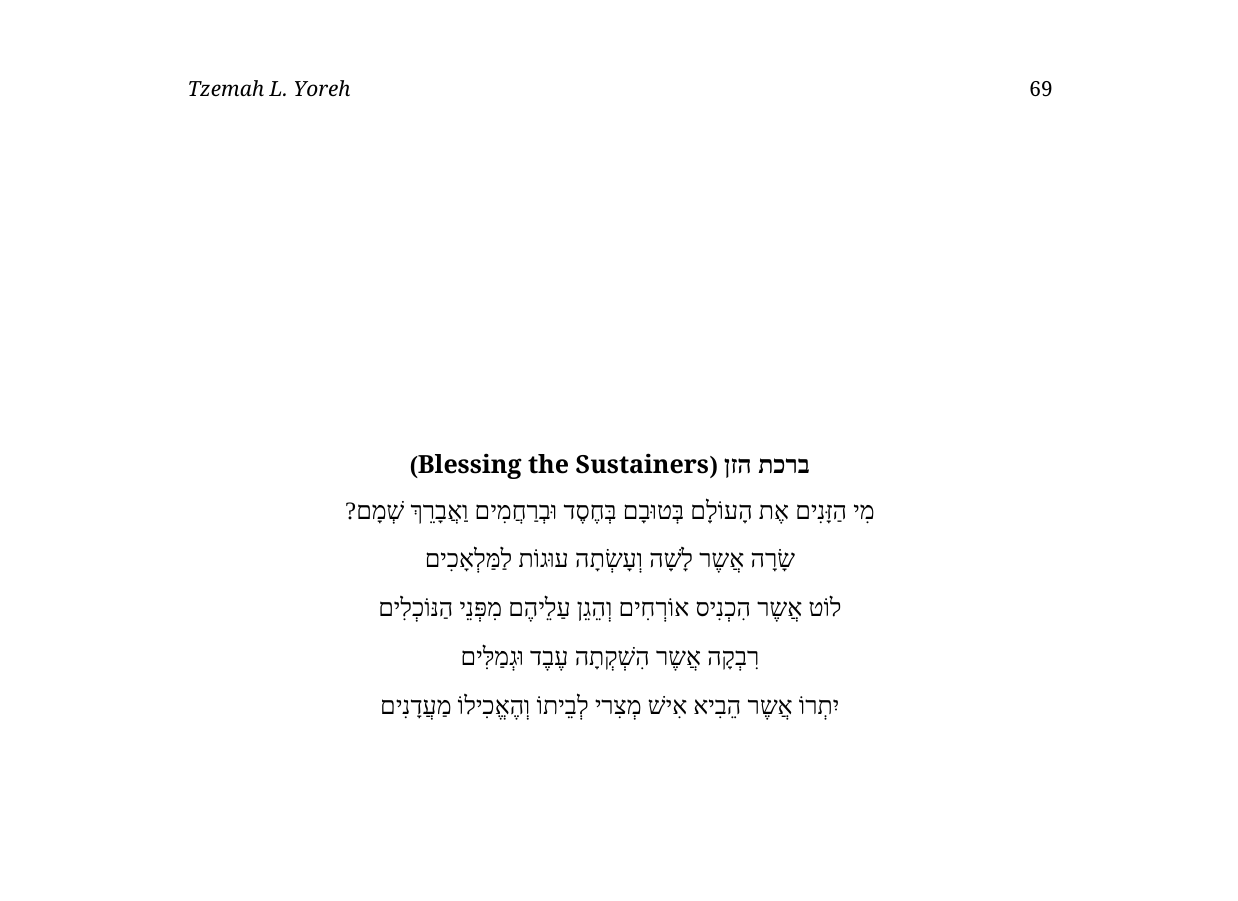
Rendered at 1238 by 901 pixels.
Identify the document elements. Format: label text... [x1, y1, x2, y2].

table_cell רִבְקָה אֲשֶר הִשְׁקְתָה עֶבֶד וּגְמַלִּים [176, 642, 1044, 691]
table_cell [1044, 594, 1058, 642]
table_cell מִי הַזָּנִים אֶת הָעוֹלָם בְּטוּבָם בְּחֶסֶד וּבְרַחֲמִים וַאֲבָרֵךְ שְׁמָם? [176, 496, 1044, 544]
table_cell [1044, 545, 1058, 593]
table_cell [1044, 691, 1058, 740]
table_cell שָׂרָה אֲשֶר לָשָׁה וְעָשְׂתָה עוּגוֹת לַמַּלְאָכִים [176, 545, 1044, 593]
table_header ברכת הזן (Blessing the Sustainers) [176, 447, 1044, 496]
table_cell [1044, 642, 1058, 691]
table_cell יִתְרוֹ אֲשֶר הֵבִיא אִישׁ מְצִרי לְבֵיתוֹ וְהֶאֱכִילוֹ מַעֲדָנִים [176, 691, 1044, 740]
table_cell לוֹט אֲשֶר הִכְנִיס אוֹרְחִים וְהֵגֵן עַלֵיהֶם מִפְּנֵי הַנּוֹכְלִים [176, 594, 1044, 642]
table_cell [1044, 496, 1058, 544]
table_header [1044, 447, 1058, 496]
